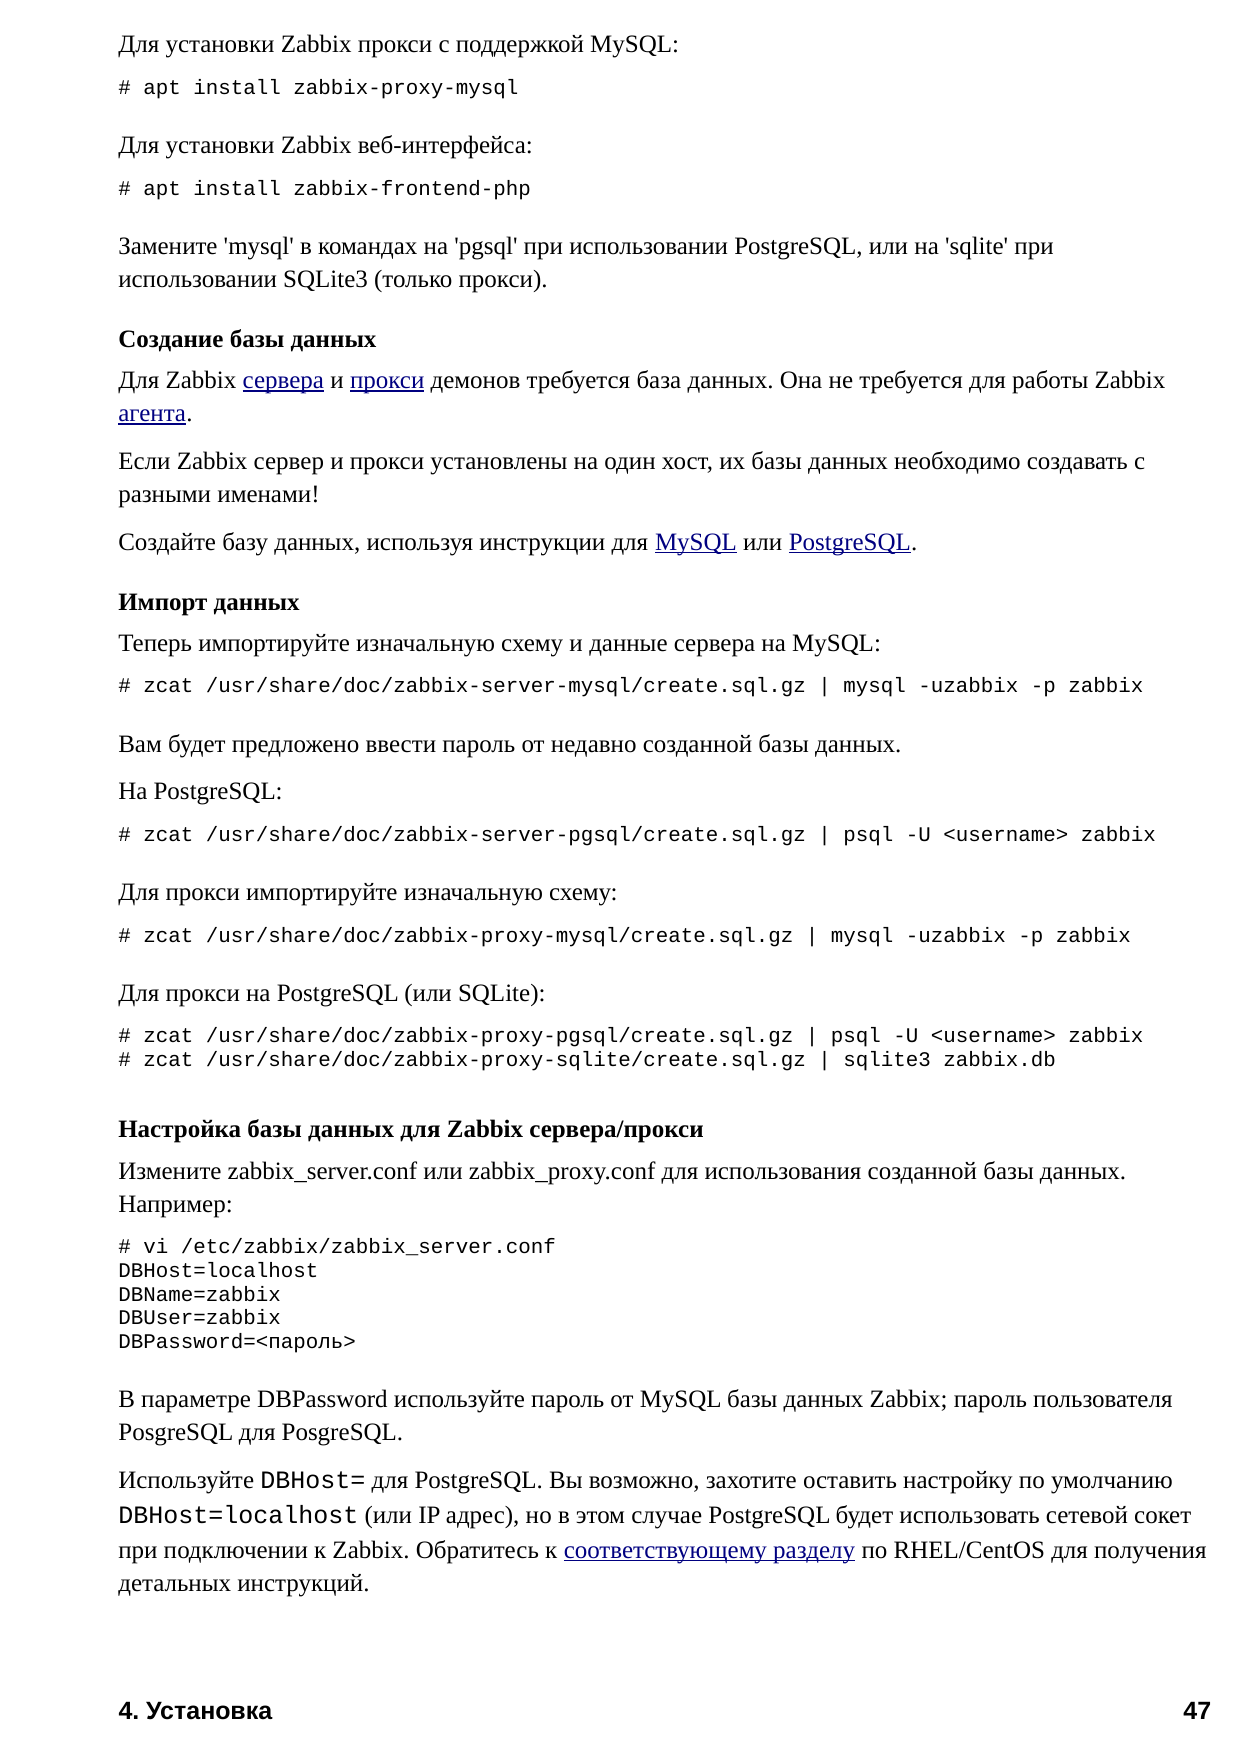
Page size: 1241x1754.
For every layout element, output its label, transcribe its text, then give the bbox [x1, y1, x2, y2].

text Для Zabbix сервера и прокси демонов требуется база данных. Она не требуется для работы Zabbix агента. [118, 365, 1211, 427]
text # zcat /usr/share/doc/zabbix-proxy-sqlite/create.sql.gz | sqlite3 zabbix.db [118, 1049, 1211, 1073]
text DBPassword=<пароль> [118, 1331, 1211, 1355]
text DBHost=localhost [118, 1260, 1211, 1284]
text Используйте DBHost= для PostgreSQL. Вы возможно, захотите оставить настройку по умолчанию DBHost=localhost (или IP адрес), но в этом случае PostgreSQL будет использовать сетевой сокет при подключении к Zabbix. Обратитесь к соответствующему разделу по RHEL/CentOS для получения детальных инструкций. [118, 1465, 1211, 1597]
text # apt install zabbix-frontend-php [118, 178, 1211, 201]
text На PostgreSQL: [118, 776, 1211, 805]
text # zcat /usr/share/doc/zabbix-server-mysql/create.sql.gz | mysql -uzabbix -p zabbix [118, 676, 1211, 699]
text Для прокси импортируйте изначальную схему: [118, 877, 1211, 906]
subtitle Настройка базы данных для Zabbix сервера/прокси [118, 1114, 1211, 1143]
text # apt install zabbix-proxy-mysql [118, 77, 1211, 101]
subtitle Импорт данных [118, 587, 1211, 615]
text # vi /etc/zabbix/zabbix_server.conf [118, 1236, 1211, 1260]
text Теперь импортируйте изначальную схему и данные сервера на MySQL: [118, 628, 1211, 657]
text Вам будет предложено ввести пароль от недавно созданной базы данных. [118, 729, 1211, 757]
text # zcat /usr/share/doc/zabbix-proxy-mysql/create.sql.gz | mysql -uzabbix -p zabbix [118, 924, 1211, 948]
subtitle Создание базы данных [118, 324, 1211, 353]
text В параметре DBPassword используйте пароль от MySQL базы данных Zabbix; пароль пользователя PosgreSQL для PosgreSQL. [118, 1384, 1211, 1446]
text DBName=zabbix [118, 1284, 1211, 1307]
text Замените 'mysql' в командах на 'pgsql' при использовании PostgreSQL, или на 'sqlite' при использовании SQLite3 (только прокси). [118, 231, 1211, 293]
text Для установки Zabbix прокси с поддержкой MySQL: [118, 29, 1211, 58]
text Измените zabbix_server.conf или zabbix_proxy.conf для использования созданной базы данных. Например: [118, 1156, 1211, 1218]
text Для прокси на PostgreSQL (или SQLite): [118, 978, 1211, 1006]
text DBUser=zabbix [118, 1307, 1211, 1331]
text Если Zabbix сервер и прокси установлены на один хост, их базы данных необходимо создавать с разными именами! [118, 446, 1211, 508]
text # zcat /usr/share/doc/zabbix-server-pgsql/create.sql.gz | psql -U <username> zabbix [118, 824, 1211, 847]
text Для установки Zabbix веб-интерфейса: [118, 130, 1211, 159]
text Создайте базу данных, используя инструкции для MySQL или PostgreSQL. [118, 527, 1211, 555]
text # zcat /usr/share/doc/zabbix-proxy-pgsql/create.sql.gz | psql -U <username> zabbix [118, 1025, 1211, 1049]
